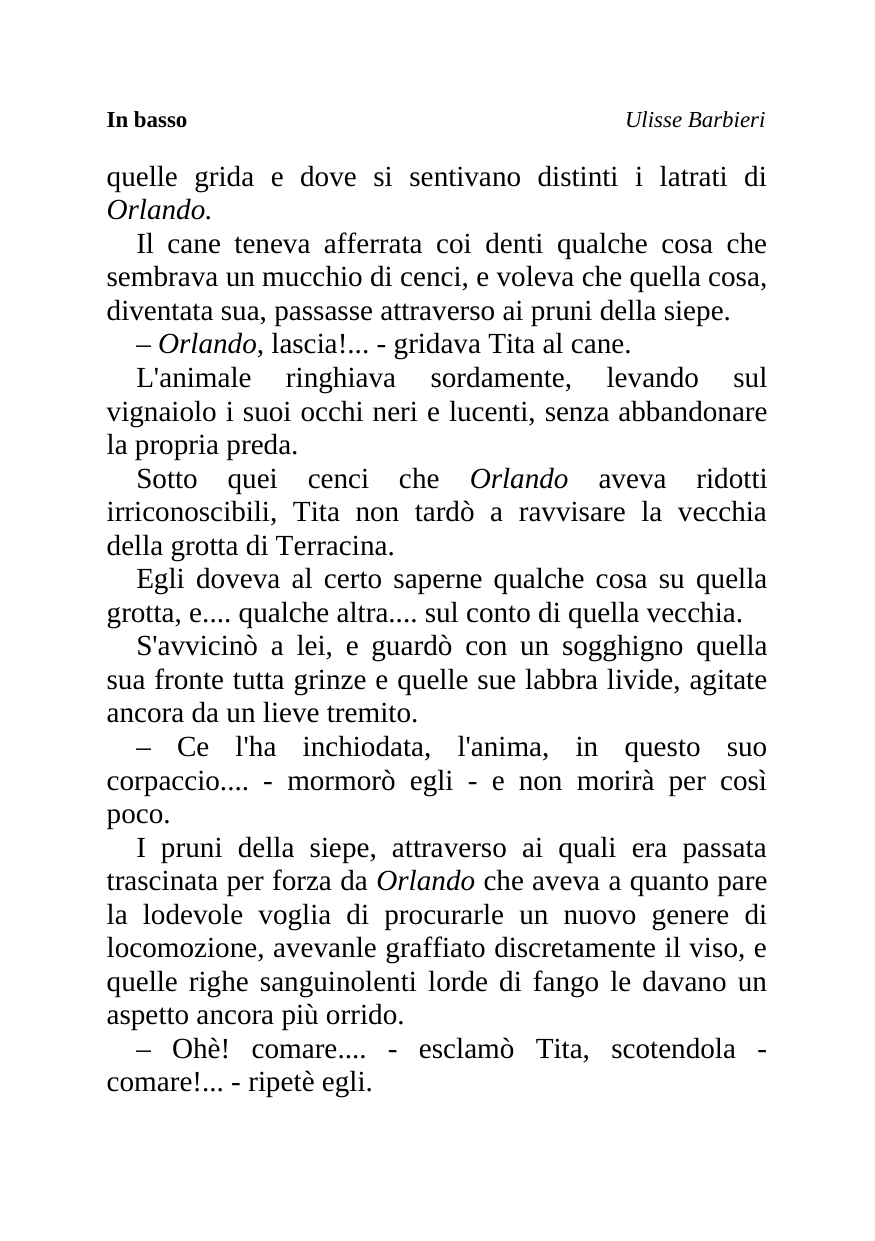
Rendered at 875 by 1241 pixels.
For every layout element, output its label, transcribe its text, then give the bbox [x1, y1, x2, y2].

text – Ce l'ha inchiodata, l'anima, in questo suo corpaccio.... - mormorò egli - e non morirà per così poco. [106, 729, 768, 830]
text Il cane teneva afferrata coi denti qualche cosa che sembrava un mucchio di cenci, e voleva che quella cosa, diventata sua, passasse attraverso ai pruni della siepe. [106, 226, 768, 327]
text S'avvicinò a lei, e guardò con un sogghigno quella sua fronte tutta grinze e quelle sue labbra livide, agitate ancora da un lieve tremito. [106, 628, 768, 729]
text Egli doveva al certo saperne qualche cosa su quella grotta, e.... qualche altra.... sul conto di quella vecchia. [106, 561, 768, 628]
text – Orlando, lascia!... - gridava Tita al cane. [106, 327, 768, 360]
text I pruni della siepe, attraverso ai quali era passata trascinata per forza da Orlando che aveva a quanto pare la lodevole voglia di procurarle un nuovo genere di locomozione, avevanle graffiato discretamente il viso, e quelle righe sanguinolenti lorde di fango le davano un aspetto ancora più orrido. [106, 830, 768, 1031]
text Sotto quei cenci che Orlando aveva ridotti irriconoscibili, Tita non tardò a ravvisare la vecchia della grotta di Terracina. [106, 461, 768, 561]
text L'animale ringhiava sordamente, levando sul vignaiolo i suoi occhi neri e lucenti, senza abbandonare la propria preda. [106, 360, 768, 461]
text – Ohè! comare.... - esclamò Tita, scotendola - comare!... - ripetè egli. [106, 1031, 768, 1098]
text quelle grida e dove si sentivano distinti i latrati di Orlando. [106, 159, 768, 226]
